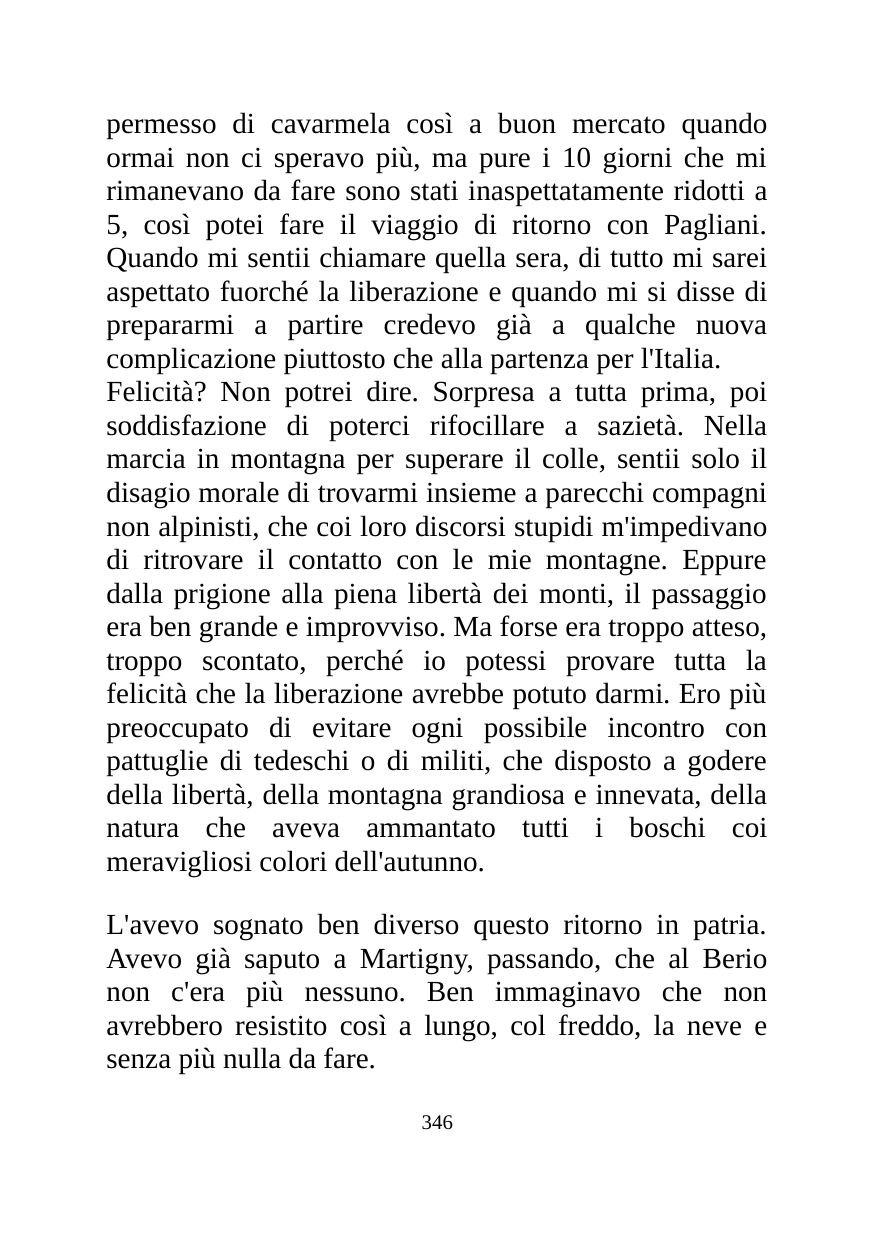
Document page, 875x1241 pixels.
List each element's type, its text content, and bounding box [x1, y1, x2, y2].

text Felicità? Non potrei dire. Sorpresa a tutta prima, poi soddisfazione di poterci rifocillare a sazietà. Nella marcia in montagna per superare il colle, sentii solo il disagio morale di trovarmi insieme a parecchi compagni non alpinisti, che coi loro discorsi stupidi m'impedivano di ritrovare il contatto con le mie montagne. Eppure dalla prigione alla piena libertà dei monti, il passaggio era ben grande e improvviso. Ma forse era troppo atteso, troppo scontato, perché io potessi provare tutta la felicità che la liberazione avrebbe potuto darmi. Ero più preoccupato di evitare ogni possibile incontro con pattuglie di tedeschi o di militi, che disposto a godere della libertà, della montagna grandiosa e innevata, della natura che aveva ammantato tutti i boschi coi meravigliosi colori dell'autunno. [106, 374, 768, 878]
text permesso di cavarmela così a buon mercato quando ormai non ci speravo più, ma pure i 10 giorni che mi rimanevano da fare sono stati inaspettatamente ridotti a 5, così potei fare il viaggio di ritorno con Pagliani. Quando mi sentii chiamare quella sera, di tutto mi sarei aspettato fuorché la liberazione e quando mi si disse di prepararmi a partire credevo già a qualche nuova complicazione piuttosto che alla partenza per l'Italia. [106, 106, 768, 374]
text L'avevo sognato ben diverso questo ritorno in patria. Avevo già saputo a Martigny, passando, che al Berio non c'era più nessuno. Ben immaginavo che non avrebbero resistito così a lungo, col freddo, la neve e senza più nulla da fare. [106, 907, 768, 1075]
